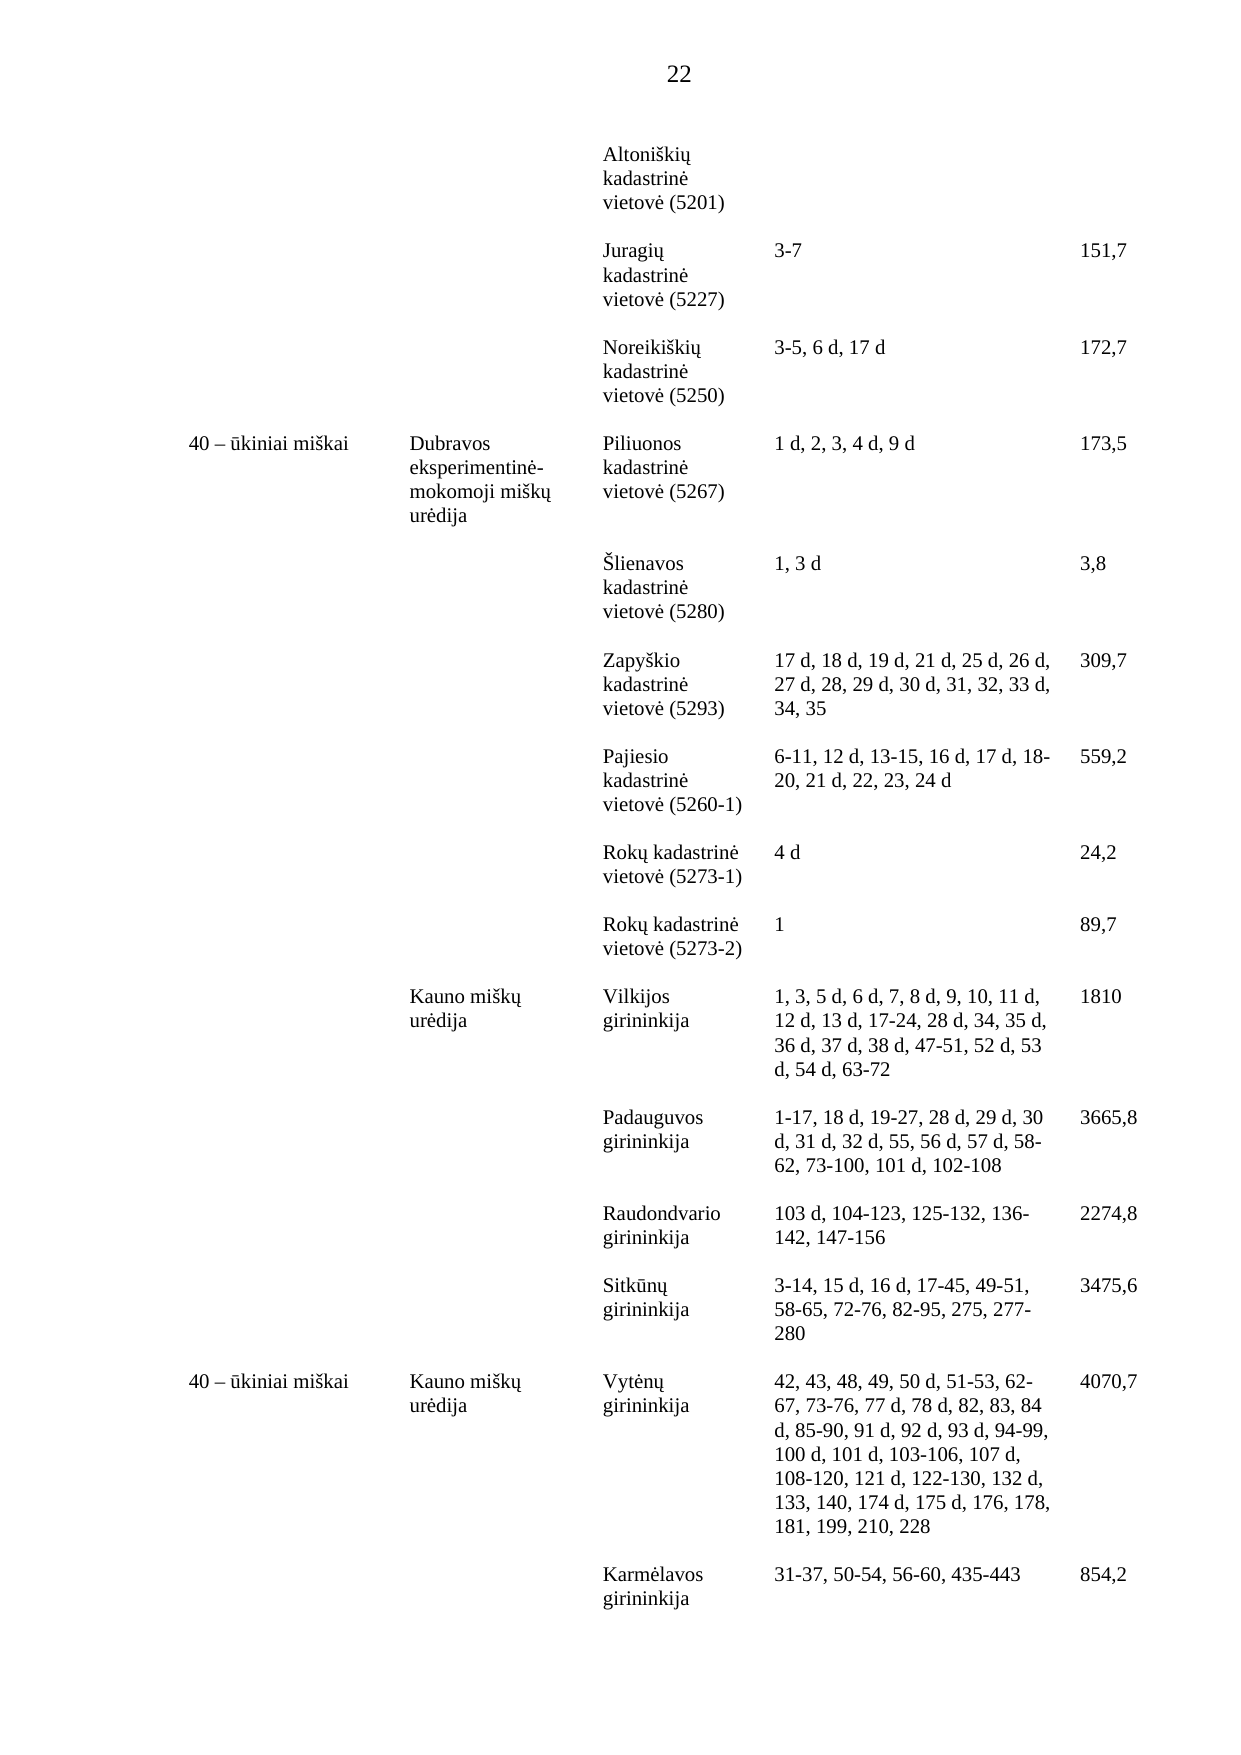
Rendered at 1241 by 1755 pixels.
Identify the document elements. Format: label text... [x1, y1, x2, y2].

table_cell [591, 118, 763, 142]
table_cell 2274,8 [1069, 1201, 1181, 1249]
table_cell [398, 214, 591, 238]
table_cell [177, 335, 398, 407]
table_cell 3-5, 6 d, 17 d [763, 335, 1069, 407]
table_cell [763, 624, 1069, 647]
table_cell [763, 311, 1069, 335]
table_cell [398, 1249, 591, 1273]
table_cell [1069, 311, 1181, 335]
table_cell Dubravos eksperimentinė-mokomoji miškų urėdija [398, 431, 591, 527]
table_cell [398, 648, 591, 720]
table_cell [398, 118, 591, 142]
table_cell [1069, 1538, 1181, 1562]
table_cell [1069, 888, 1181, 912]
table_cell [177, 624, 398, 647]
table_cell [398, 1345, 591, 1369]
table_cell [1069, 1177, 1181, 1201]
table_cell [1069, 1081, 1181, 1105]
table_cell Vilkijos girininkija [591, 984, 763, 1081]
table_cell [1069, 624, 1181, 647]
table_cell [1069, 816, 1181, 840]
table_cell [763, 888, 1069, 912]
table_cell [398, 816, 591, 840]
table_cell [591, 624, 763, 647]
table_cell [591, 1610, 763, 1634]
table_cell [763, 1249, 1069, 1273]
table_cell [763, 1345, 1069, 1369]
table_cell [177, 816, 398, 840]
table_cell 1810 [1069, 984, 1181, 1081]
table_cell Noreikiškių kadastrinė vietovė (5250) [591, 335, 763, 407]
table_cell 89,7 [1069, 912, 1181, 960]
table_cell [591, 1081, 763, 1105]
table_cell Padauguvos girininkija [591, 1105, 763, 1177]
table_cell [591, 960, 763, 984]
table_cell 6-11, 12 d, 13-15, 16 d, 17 d, 18-20, 21 d, 22, 23, 24 d [763, 744, 1069, 816]
table_cell 173,5 [1069, 431, 1181, 527]
table_cell [398, 142, 591, 214]
table_cell 4 d [763, 840, 1069, 888]
table_cell 42, 43, 48, 49, 50 d, 51-53, 62-67, 73-76, 77 d, 78 d, 82, 83, 84 d, 85-90, 91 d, 92 d, 93 d, 94-99, 100 d, 101 d, 103-106, 107 d, 108-120, 121 d, 122-130, 132 d, 133, 140, 174 d, 175 d, 176, 178, 181, 199, 210, 228 [763, 1369, 1069, 1538]
table_cell [763, 1177, 1069, 1201]
table_cell [177, 720, 398, 744]
table_cell [398, 888, 591, 912]
table_cell [398, 1105, 591, 1177]
table_cell [1069, 960, 1181, 984]
table_cell 1, 3, 5 d, 6 d, 7, 8 d, 9, 10, 11 d, 12 d, 13 d, 17-24, 28 d, 34, 35 d, 36 d, 37 d, 38 d, 47-51, 52 d, 53 d, 54 d, 63-72 [763, 984, 1069, 1081]
table_cell [763, 720, 1069, 744]
table_cell [763, 1610, 1069, 1634]
table_cell [398, 1201, 591, 1249]
table_cell 151,7 [1069, 239, 1181, 311]
table_cell Rokų kadastrinė vietovė (5273-1) [591, 840, 763, 888]
table_cell [177, 551, 398, 623]
table_cell [398, 624, 591, 647]
table_cell 1 [763, 912, 1069, 960]
table_cell [177, 527, 398, 551]
table_cell Zapyškio kadastrinė vietovė (5293) [591, 648, 763, 720]
table_cell [398, 527, 591, 551]
table_cell [398, 551, 591, 623]
table_cell Karmėlavos girininkija [591, 1562, 763, 1610]
table_cell [177, 960, 398, 984]
table_cell [398, 1562, 591, 1610]
table_cell [398, 912, 591, 960]
table_cell [177, 214, 398, 238]
table_cell [177, 1177, 398, 1201]
table_cell Sitkūnų girininkija [591, 1273, 763, 1345]
table_cell [591, 1177, 763, 1201]
table_cell [177, 407, 398, 431]
table_cell 559,2 [1069, 744, 1181, 816]
table_cell [177, 1201, 398, 1249]
table_cell [763, 142, 1069, 214]
table_cell Vytėnų girininkija [591, 1369, 763, 1538]
table_cell [177, 1081, 398, 1105]
table_cell Pajiesio kadastrinė vietovė (5260-1) [591, 744, 763, 816]
table_cell 3-7 [763, 239, 1069, 311]
table_cell Altoniškių kadastrinė vietovė (5201) [591, 142, 763, 214]
table_cell 40 – ūkiniai miškai [177, 1369, 398, 1538]
table_cell [177, 1273, 398, 1345]
table_cell 103 d, 104-123, 125-132, 136-142, 147-156 [763, 1201, 1069, 1249]
table_cell [177, 912, 398, 960]
table_cell 3,8 [1069, 551, 1181, 623]
table_cell [763, 527, 1069, 551]
table_cell 24,2 [1069, 840, 1181, 888]
table_cell [398, 1273, 591, 1345]
table_cell Raudondvario girininkija [591, 1201, 763, 1249]
table_cell [177, 118, 398, 142]
table_cell [177, 840, 398, 888]
table_cell [1069, 720, 1181, 744]
table_cell Kauno miškų urėdija [398, 984, 591, 1081]
table_cell [177, 984, 398, 1081]
table_cell [1069, 407, 1181, 431]
table_cell [591, 1345, 763, 1369]
table_cell 40 – ūkiniai miškai [177, 431, 398, 527]
table_cell Juragių kadastrinė vietovė (5227) [591, 239, 763, 311]
table_cell [591, 816, 763, 840]
table_cell [398, 840, 591, 888]
table_cell Šlienavos kadastrinė vietovė (5280) [591, 551, 763, 623]
table_cell [398, 1081, 591, 1105]
table_cell 4070,7 [1069, 1369, 1181, 1538]
table_cell [763, 118, 1069, 142]
table_cell [1069, 214, 1181, 238]
table_cell [591, 527, 763, 551]
table_cell [763, 816, 1069, 840]
table_cell [177, 888, 398, 912]
table_cell [398, 1538, 591, 1562]
table_cell [1069, 1249, 1181, 1273]
table_cell [398, 1610, 591, 1634]
table_cell [591, 1249, 763, 1273]
table_cell 854,2 [1069, 1562, 1181, 1610]
table_cell [177, 1249, 398, 1273]
table_cell [398, 311, 591, 335]
table_cell [763, 214, 1069, 238]
table_cell [177, 1105, 398, 1177]
table_cell [1069, 527, 1181, 551]
table_cell 3475,6 [1069, 1273, 1181, 1345]
table_cell [591, 214, 763, 238]
table_cell [398, 1177, 591, 1201]
table_cell 17 d, 18 d, 19 d, 21 d, 25 d, 26 d, 27 d, 28, 29 d, 30 d, 31, 32, 33 d, 34, 35 [763, 648, 1069, 720]
table_cell [398, 335, 591, 407]
table_cell [591, 888, 763, 912]
table_cell [1069, 142, 1181, 214]
table_cell [177, 1345, 398, 1369]
table_cell [177, 1562, 398, 1610]
table_cell 3-14, 15 d, 16 d, 17-45, 49-51, 58-65, 72-76, 82-95, 275, 277-280 [763, 1273, 1069, 1345]
table_cell [1069, 1610, 1181, 1634]
table_cell [177, 648, 398, 720]
table_cell [177, 1610, 398, 1634]
table_cell [177, 1538, 398, 1562]
table_cell 172,7 [1069, 335, 1181, 407]
table_cell Kauno miškų urėdija [398, 1369, 591, 1538]
table_cell [1069, 1345, 1181, 1369]
table_cell [398, 407, 591, 431]
table_cell [398, 744, 591, 816]
table_cell [177, 142, 398, 214]
table_cell 1 d, 2, 3, 4 d, 9 d [763, 431, 1069, 527]
table_cell Piliuonos kadastrinė vietovė (5267) [591, 431, 763, 527]
table_cell 1-17, 18 d, 19-27, 28 d, 29 d, 30 d, 31 d, 32 d, 55, 56 d, 57 d, 58-62, 73-100, 101 d, 102-108 [763, 1105, 1069, 1177]
table_cell [177, 311, 398, 335]
table_cell [763, 407, 1069, 431]
table_cell [763, 960, 1069, 984]
table_cell 1, 3 d [763, 551, 1069, 623]
table_cell [763, 1081, 1069, 1105]
table_cell [398, 239, 591, 311]
table_cell 31-37, 50-54, 56-60, 435-443 [763, 1562, 1069, 1610]
table_cell [177, 744, 398, 816]
table_cell 309,7 [1069, 648, 1181, 720]
table_cell Rokų kadastrinė vietovė (5273-2) [591, 912, 763, 960]
table_cell [591, 407, 763, 431]
table_cell [591, 720, 763, 744]
table_cell [591, 1538, 763, 1562]
table_cell [763, 1538, 1069, 1562]
table_cell [398, 960, 591, 984]
table_cell [398, 720, 591, 744]
table_cell 3665,8 [1069, 1105, 1181, 1177]
table_cell [591, 311, 763, 335]
table_cell [1069, 118, 1181, 142]
table_cell [177, 239, 398, 311]
